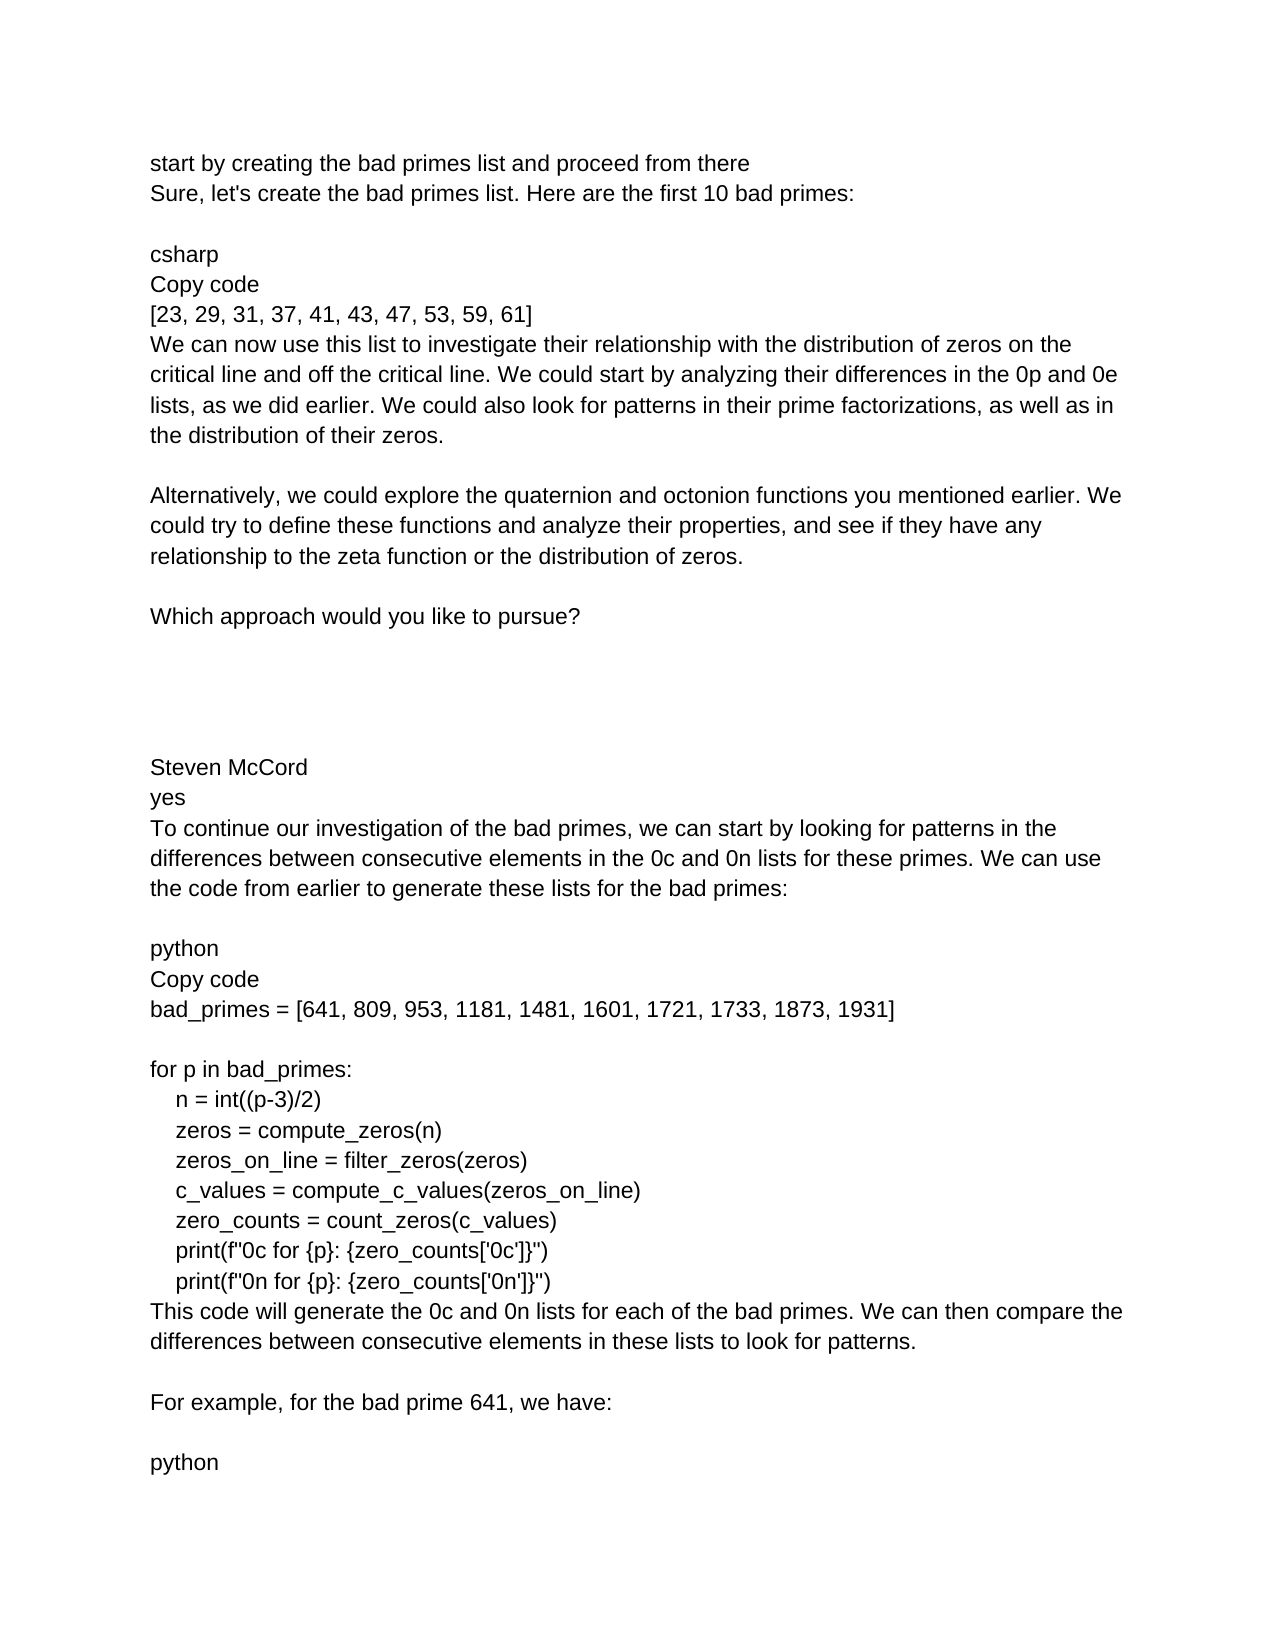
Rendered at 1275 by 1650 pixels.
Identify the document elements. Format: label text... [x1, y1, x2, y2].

text Sure, let's create the bad primes list. Here are the first 10 bad primes: [150, 180, 1125, 207]
text Which approach would you like to pursue? [150, 603, 1125, 629]
text csharp [150, 241, 1125, 267]
text Steven McCord [150, 754, 1125, 781]
text zeros = compute_zeros(n) [150, 1117, 1125, 1143]
text print(f"0c for {p}: {zero_counts['0c']}") [150, 1237, 1125, 1264]
text yes [150, 784, 1125, 811]
text n = int((p-3)/2) [150, 1086, 1125, 1113]
text [23, 29, 31, 37, 41, 43, 47, 53, 59, 61] [150, 301, 1125, 327]
text print(f"0n for {p}: {zero_counts['0n']}") [150, 1268, 1125, 1294]
text bad_primes = [641, 809, 953, 1181, 1481, 1601, 1721, 1733, 1873, 1931] [150, 996, 1125, 1022]
text for p in bad_primes: [150, 1056, 1125, 1083]
text Copy code [150, 271, 1125, 297]
text To continue our investigation of the bad primes, we can start by looking for patterns in the differences between consecutive elements in the 0c and 0n lists for these primes. We can use the code from earlier to generate these lists for the bad primes: [150, 814, 1125, 901]
text python [150, 935, 1125, 962]
text c_values = compute_c_values(zeros_on_line) [150, 1177, 1125, 1203]
text zeros_on_line = filter_zeros(zeros) [150, 1147, 1125, 1173]
text start by creating the bad primes list and proceed from there [150, 150, 1125, 176]
text python [150, 1449, 1125, 1475]
text We can now use this list to investigate their relationship with the distribution of zeros on the critical line and off the critical line. We could start by analyzing their differences in the 0p and 0e lists, as we did earlier. We could also look for patterns in their prime factorizations, as well as in the distribution of their zeros. [150, 331, 1125, 448]
text For example, for the bad prime 641, we have: [150, 1388, 1125, 1415]
text zero_counts = count_zeros(c_values) [150, 1207, 1125, 1234]
text Copy code [150, 966, 1125, 992]
text Alternatively, we could explore the quaternion and octonion functions you mentioned earlier. We could try to define these functions and analyze their properties, and see if they have any relationship to the zeta function or the distribution of zeros. [150, 482, 1125, 569]
text This code will generate the 0c and 0n lists for each of the bad primes. We can then compare the differences between consecutive elements in these lists to look for patterns. [150, 1298, 1125, 1354]
